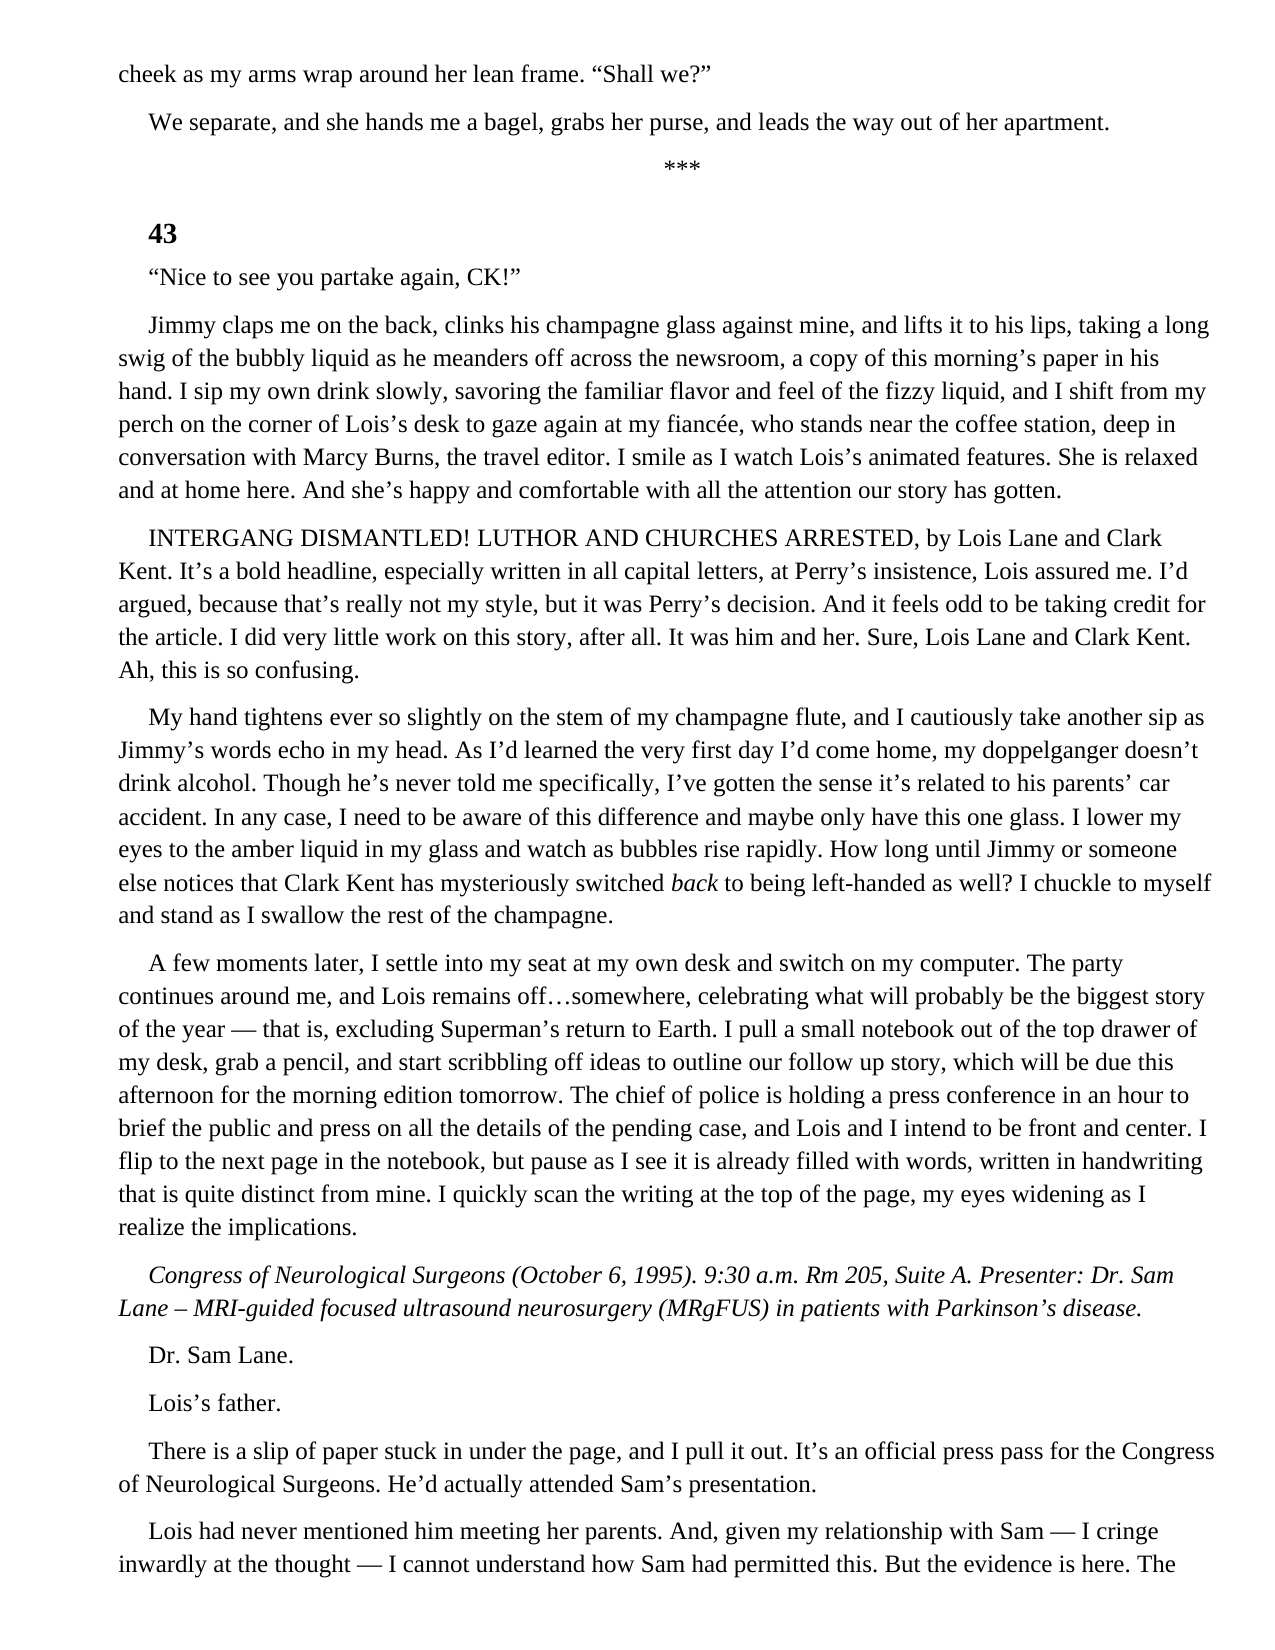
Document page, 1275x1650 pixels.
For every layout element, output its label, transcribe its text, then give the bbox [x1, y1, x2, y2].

text *** [118, 154, 1216, 183]
text Congress of Neurological Surgeons (October 6, 1995). 9:30 a.m. Rm 205, Suite A. Presenter: Dr. Sam Lane – MRI-guided focused ultrasound neurosurgery (MRgFUS) in patients with Parkinson’s disease. [118, 1260, 1216, 1322]
text INTERGANG DISMANTLED! LUTHOR AND CHURCHES ARRESTED, by Lois Lane and Clark Kent. It’s a bold headline, especially written in all capital letters, at Perry’s insistence, Lois assured me. I’d argued, because that’s really not my style, but it was Perry’s decision. And it feels odd to be taking credit for the article. I did very little work on this story, after all. It was him and her. Sure, Lois Lane and Clark Kent. Ah, this is so confusing. [118, 523, 1216, 684]
text “Nice to see you partake again, CK!” [118, 262, 1216, 291]
text We separate, and she hands me a bagel, grabs her purse, and leads the way out of her apartment. [118, 107, 1216, 135]
text cheek as my arms wrap around her lean frame. “Shall we?” [118, 59, 1216, 88]
text A few moments later, I settle into my seat at my own desk and switch on my computer. The party continues around me, and Lois remains off…somewhere, celebrating what will probably be the biggest story of the year — that is, excluding Superman’s return to Earth. I pull a small notebook out of the top drawer of my desk, grab a pencil, and start scribbling off ideas to outline our follow up story, which will be due this afternoon for the morning edition tomorrow. The chief of police is holding a press conference in an hour to brief the public and press on all the details of the pending case, and Lois and I intend to be front and center. I flip to the next page in the notebook, but pause as I see it is already filled with words, written in handwriting that is quite distinct from mine. I quickly scan the writing at the top of the page, my eyes widening as I realize the implications. [118, 948, 1216, 1241]
subtitle 43 [118, 216, 1216, 250]
text There is a slip of paper stuck in under the page, and I pull it out. It’s an official press pass for the Congress of Neurological Surgeons. He’d actually attended Sam’s presentation. [118, 1436, 1216, 1498]
text Lois had never mentioned him meeting her parents. And, given my relationship with Sam — I cringe inwardly at the thought — I cannot understand how Sam had permitted this. But the evidence is here. The [118, 1516, 1216, 1578]
text Lois’s father. [118, 1388, 1216, 1417]
text Jimmy claps me on the back, clinks his champagne glass against mine, and lifts it to his lips, taking a long swig of the bubbly liquid as he meanders off across the newsroom, a copy of this morning’s paper in his hand. I sip my own drink slowly, savoring the familiar flavor and feel of the fizzy liquid, and I shift from my perch on the corner of Lois’s desk to gaze again at my fiancée, who stands near the coffee station, deep in conversation with Marcy Burns, the travel editor. I smile as I watch Lois’s animated features. She is relaxed and at home here. And she’s happy and comfortable with all the attention our story has gotten. [118, 310, 1216, 504]
text Dr. Sam Lane. [118, 1341, 1216, 1369]
text My hand tightens ever so slightly on the stem of my champagne flute, and I cautiously take another sip as Jimmy’s words echo in my head. As I’d learned the very first day I’d come home, my doppelganger doesn’t drink alcohol. Though he’s never told me specifically, I’ve gotten the sense it’s related to his parents’ car accident. In any case, I need to be aware of this difference and maybe only have this one glass. I lower my eyes to the amber liquid in my glass and watch as bubbles rise rapidly. How long until Jimmy or someone else notices that Clark Kent has mysteriously switched back to being left-handed as well? I chuckle to myself and stand as I swallow the rest of the champagne. [118, 702, 1216, 929]
